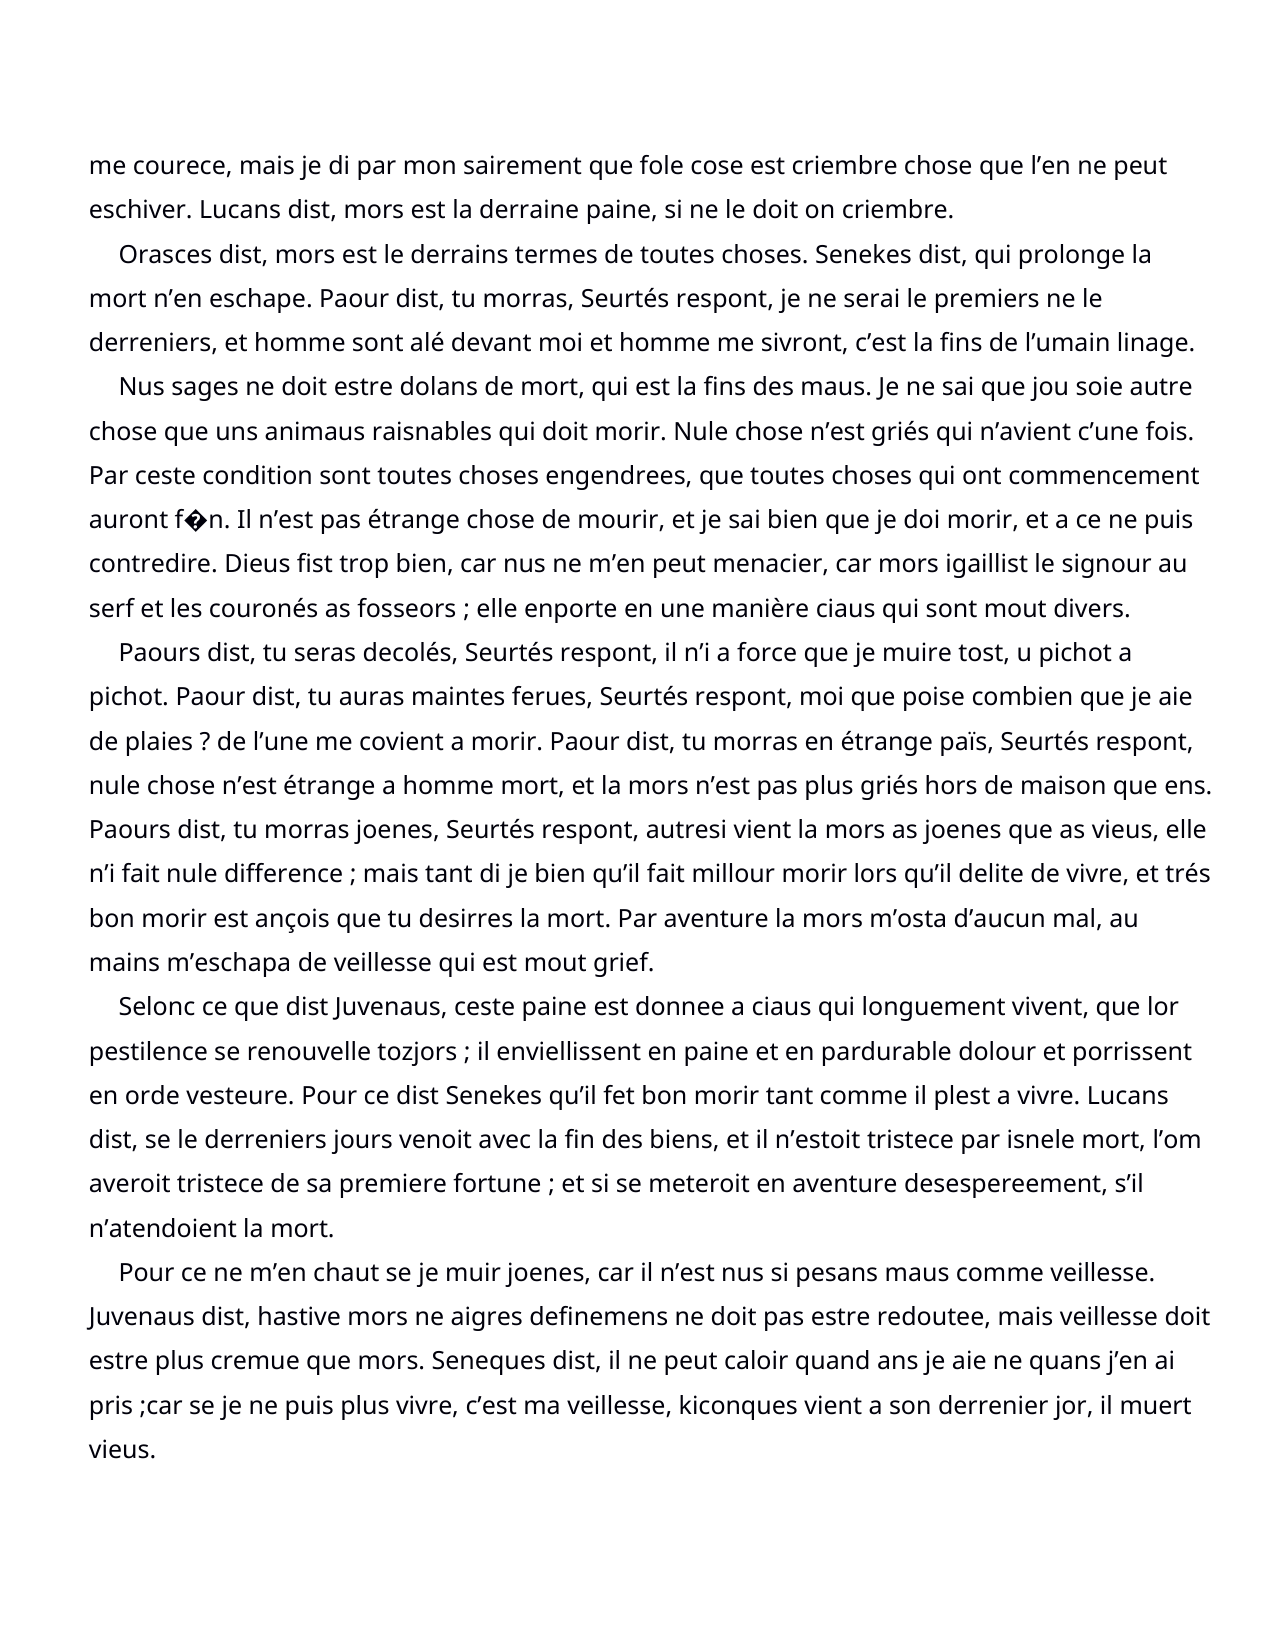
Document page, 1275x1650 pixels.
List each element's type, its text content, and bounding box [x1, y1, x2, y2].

text Pour ce ne m’en chaut se je muir joenes, car il n’est nus si pesans maus comme veillesse. Juvenaus dist, hastive mors ne aigres definemens ne doit pas estre redoutee, mais veillesse doit estre plus cremue que mors. Seneques dist, il ne peut caloir quand ans je aie ne quans j’en ai pris ;car se je ne puis plus vivre, c’est ma veillesse, kiconques vient a son derrenier jor, il muert vieus. [89, 1254, 1216, 1466]
text me courece, mais je di par mon sairement que fole cose est criembre chose que l’en ne peut eschiver. Lucans dist, mors est la derraine paine, si ne le doit on criembre. [89, 148, 1216, 226]
text Nus sages ne doit estre dolans de mort, qui est la fins des maus. Je ne sai que jou soie autre chose que uns animaus raisnables qui doit morir. Nule chose n’est griés qui n’avient c’une fois. Par ceste condition sont toutes choses engendrees, que toutes choses qui ont commencement auront f�n. Il n’est pas étrange chose de mourir, et je sai bien que je doi morir, et a ce ne puis contredire. Dieus fist trop bien, car nus ne m’en peut menacier, car mors igaillist le signour au serf et les couronés as fosseors ; elle enporte en une manière ciaus qui sont mout divers. [89, 369, 1216, 624]
text Orasces dist, mors est le derrains termes de toutes choses. Senekes dist, qui prolonge la mort n’en eschape. Paour dist, tu morras, Seurtés respont, je ne serai le premiers ne le derreniers, et homme sont alé devant moi et homme me sivront, c’est la fins de l’umain linage. [89, 236, 1216, 359]
text Paours dist, tu seras decolés, Seurtés respont, il n’i a force que je muire tost, u pichot a pichot. Paour dist, tu auras maintes ferues, Seurtés respont, moi que poise combien que je aie de plaies ? de l’une me covient a morir. Paour dist, tu morras en étrange païs, Seurtés respont, nule chose n’est étrange a homme mort, et la mors n’est pas plus griés hors de maison que ens. Paours dist, tu morras joenes, Seurtés respont, autresi vient la mors as joenes que as vieus, elle n’i fait nule difference ; mais tant di je bien qu’il fait millour morir lors qu’il delite de vivre, et trés bon morir est ançois que tu desirres la mort. Par aventure la mors m’osta d’aucun mal, au mains m’eschapa de veillesse qui est mout grief. [89, 635, 1216, 979]
text Selonc ce que dist Juvenaus, ceste paine est donnee a ciaus qui longuement vivent, que lor pestilence se renouvelle tozjors ; il enviellissent en paine et en pardurable dolour et porrissent en orde vesteure. Pour ce dist Senekes qu’il fet bon morir tant comme il plest a vivre. Lucans dist, se le derreniers jours venoit avec la fin des biens, et il n’estoit tristece par isnele mort, l’om averoit tristece de sa premiere fortune ; et si se meteroit en aventure desespereement, s’il n’atendoient la mort. [89, 989, 1216, 1244]
